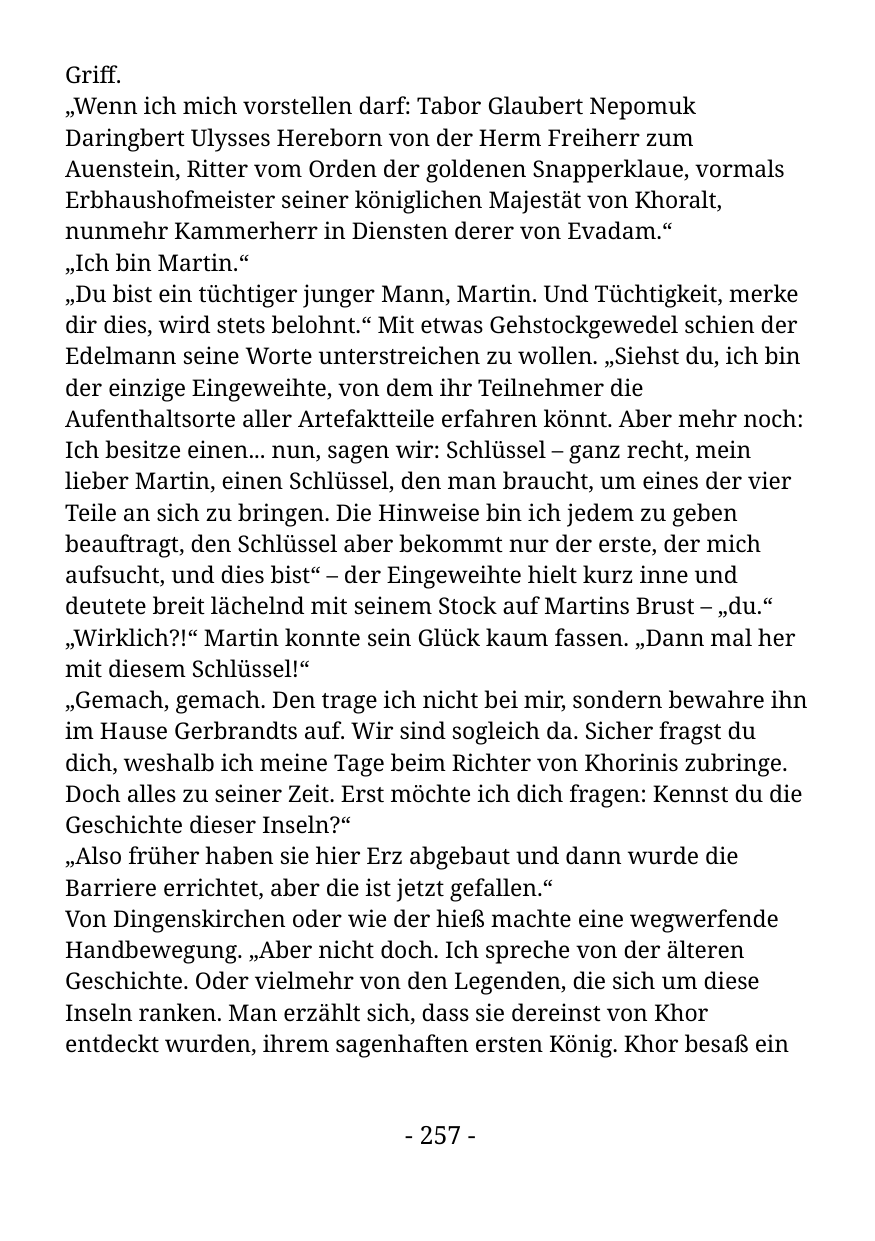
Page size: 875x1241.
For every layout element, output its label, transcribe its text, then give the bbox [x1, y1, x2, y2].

text Griff. „Wenn ich mich vorstellen darf: Tabor Glaubert Nepomuk Daringbert Ulysses Hereborn von der Herm Freiherr zum Auenstein, Ritter vom Orden der goldenen Snapperklaue, vormals Erbhaushofmeister seiner königlichen Majestät von Khoralt, nunmehr Kammerherr in Diensten derer von Evadam.“ „Ich bin Martin.“ „Du bist ein tüchtiger junger Mann, Martin. Und Tüchtigkeit, merke dir dies, wird stets belohnt.“ Mit etwas Gehstockgewedel schien der Edelmann seine Worte unterstreichen zu wollen. „Siehst du, ich bin der einzige Eingeweihte, von dem ihr Teilnehmer die Aufenthaltsorte aller Artefaktteile erfahren könnt. Aber mehr noch: Ich besitze einen... nun, sagen wir: Schlüssel – ganz recht, mein lieber Martin, einen Schlüssel, den man braucht, um eines der vier Teile an sich zu bringen. Die Hinweise bin ich jedem zu geben beauftragt, den Schlüssel aber bekommt nur der erste, der mich aufsucht, und dies bist“ – der Eingeweihte hielt kurz inne und deutete breit lächelnd mit seinem Stock auf Martins Brust – „du.“ „Wirklich?!“ Martin konnte sein Glück kaum fassen. „Dann mal her mit diesem Schlüssel!“ „Gemach, gemach. Den trage ich nicht bei mir, sondern bewahre ihn im Hause Gerbrandts auf. Wir sind sogleich da. Sicher fragst du dich, weshalb ich meine Tage beim Richter von Khorinis zubringe. Doch alles zu seiner Zeit. Erst möchte ich dich fragen: Kennst du die Geschichte dieser Inseln?“ „Also früher haben sie hier Erz abgebaut und dann wurde die Barriere errichtet, aber die ist jetzt gefallen.“ Von Dingenskirchen oder wie der hieß machte eine wegwerfende Handbewegung. „Aber nicht doch. Ich spreche von der älteren Geschichte. Oder vielmehr von den Legenden, die sich um diese Inseln ranken. Man erzählt sich, dass sie dereinst von Khor entdeckt wurden, ihrem sagenhaften ersten König. Khor besaß ein [65, 59, 809, 1059]
